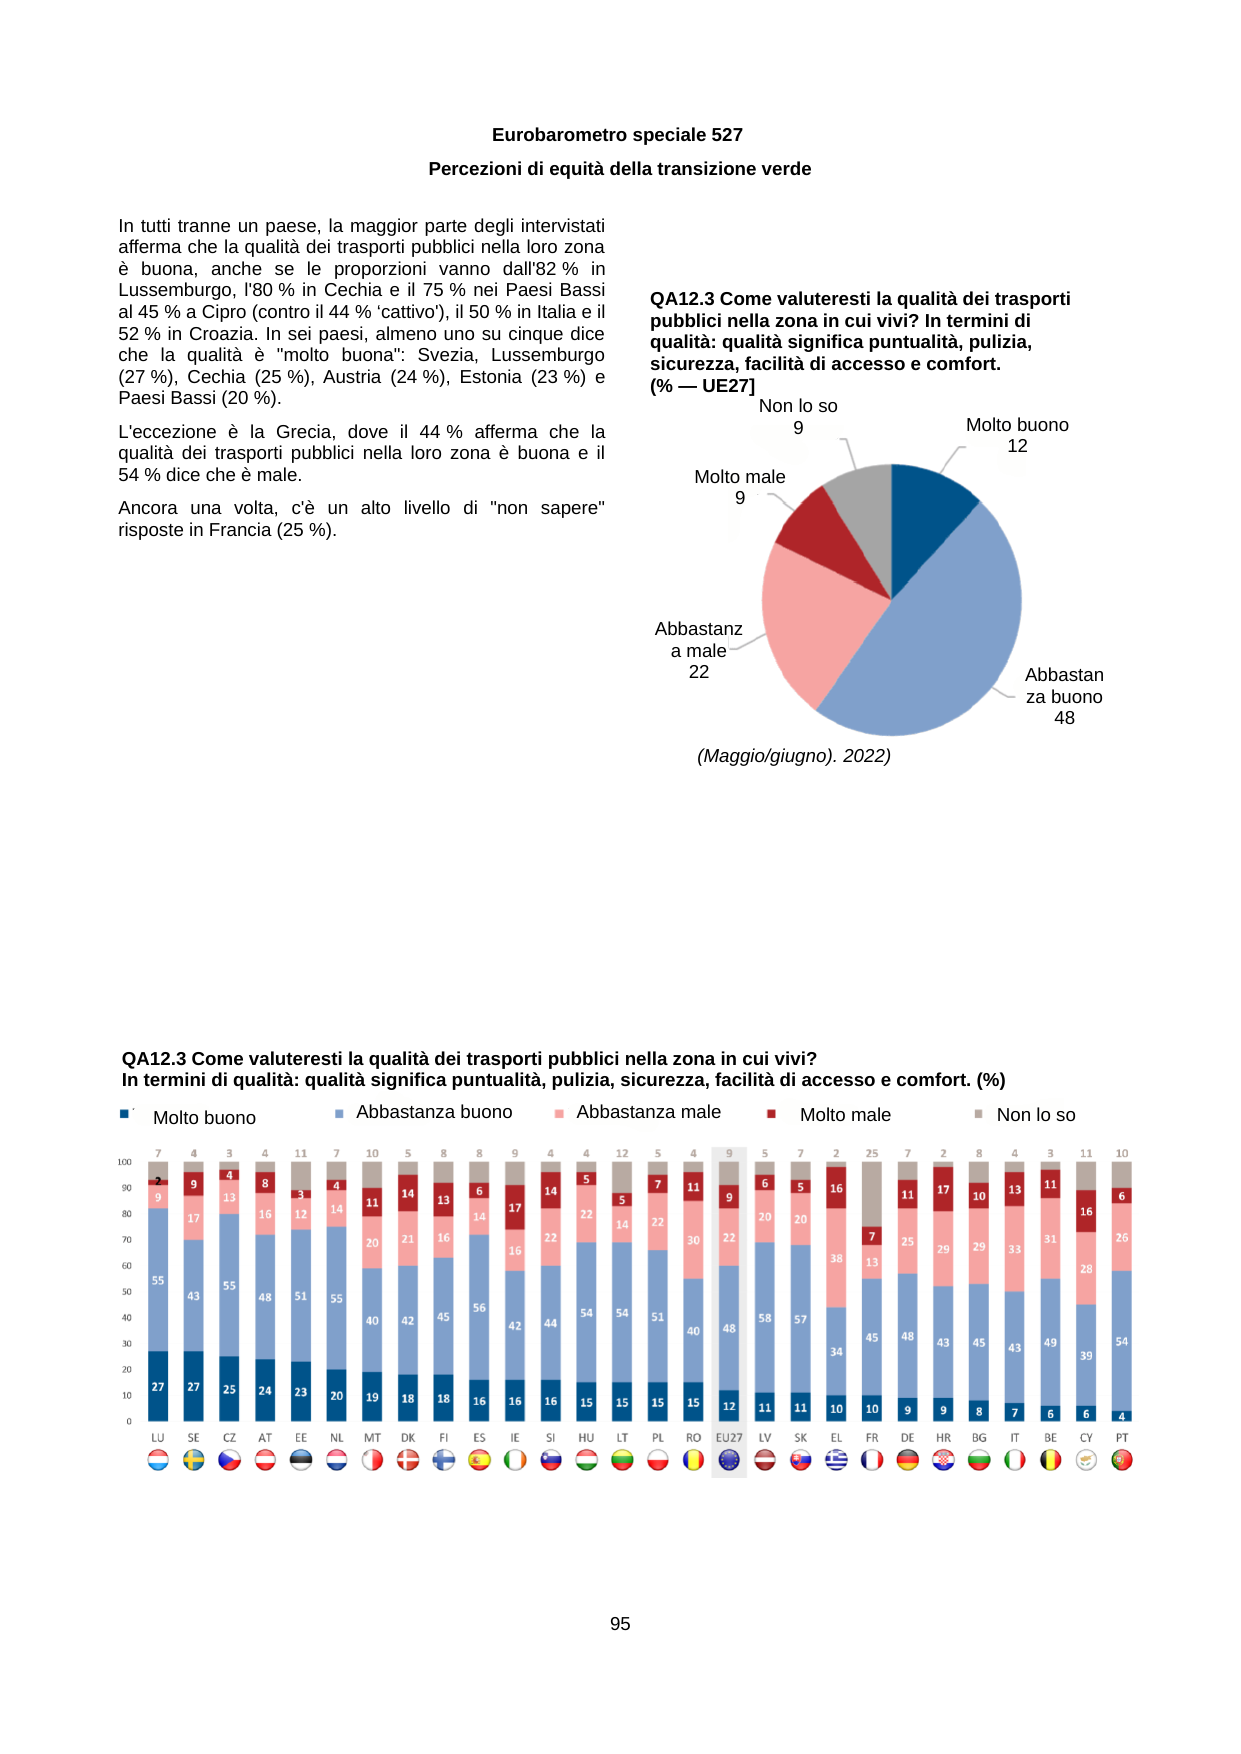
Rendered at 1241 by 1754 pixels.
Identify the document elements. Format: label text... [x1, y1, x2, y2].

text In tutti tranne un paese, la maggior parte degli intervistati afferma che la qualità dei trasporti pubblici nella loro zona è buona, anche se le proporzioni vanno dall'82 % in Lussemburgo, l'80 % in Cechia e il 75 % nei Paesi Bassi al 45 % a Cipro (contro il 44 % ‘cattivo'), il 50 % in Italia e il 52 % in Croazia. In sei paesi, almeno uno su cinque dice che la qualità è "molto buona": Svezia, Lussemburgo (27 %), Cechia (25 %), Austria (24 %), Estonia (23 %) e Paesi Bassi (20 %). [118, 214, 605, 408]
picture [728, 425, 1026, 741]
picture [111, 1139, 1139, 1478]
text Ancora una volta, c'è un alto livello di "non sapere" risposte in Francia (25 %). [118, 497, 605, 540]
text L'eccezione è la Grecia, dove il 44 % afferma che la qualità dei trasporti pubblici nella loro zona è buona e il 54 % dice che è male. [118, 420, 605, 485]
picture [103, 1091, 1064, 1132]
